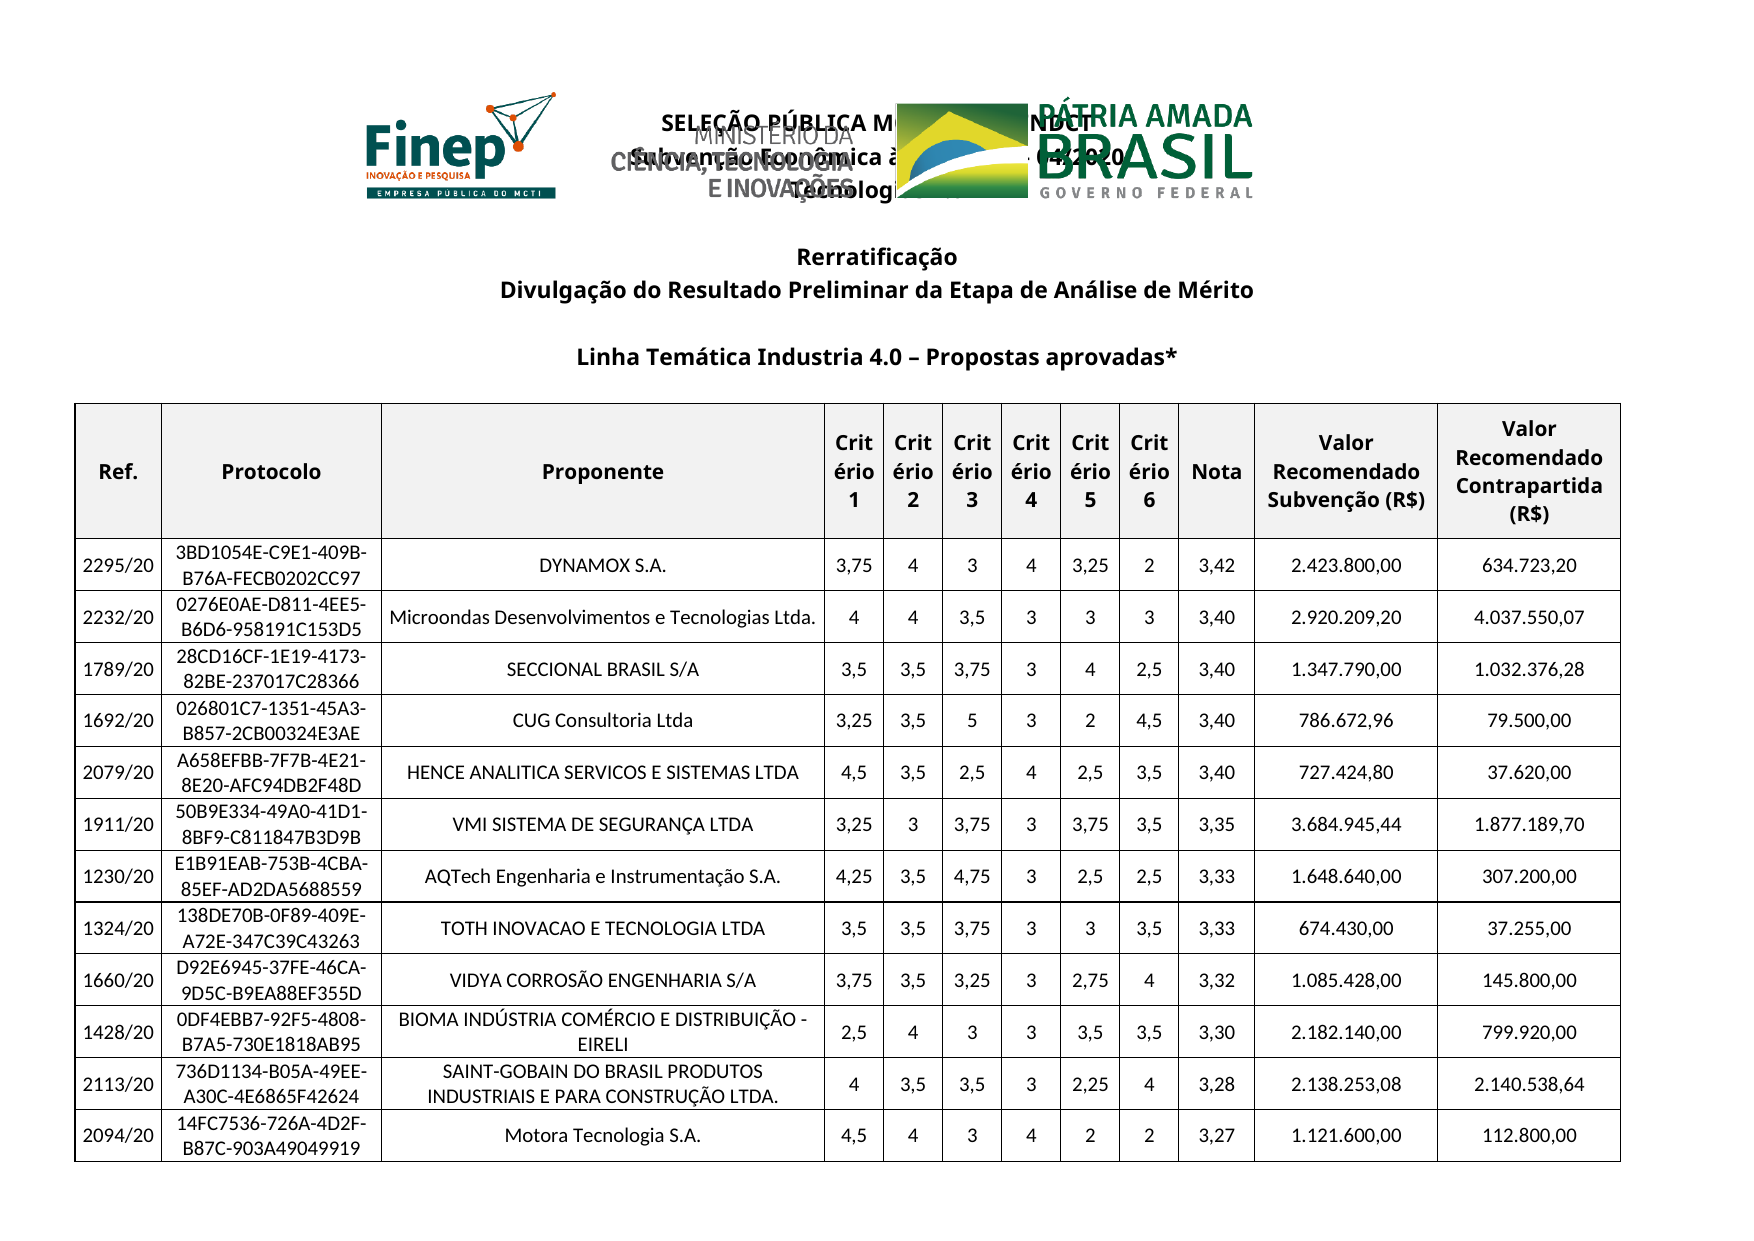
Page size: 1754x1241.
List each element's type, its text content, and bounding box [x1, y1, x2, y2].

table_cell 3,40 [1179, 591, 1254, 642]
table_cell 2.140.538,64 [1438, 1058, 1620, 1109]
table_cell AQTech Engenharia e Instrumentação S.A. [382, 851, 824, 901]
table_cell 3,25 [1061, 539, 1119, 590]
table_cell 112.800,00 [1438, 1110, 1620, 1161]
table_cell CUG Consultoria Ltda [382, 695, 824, 746]
table_cell 4 [884, 539, 942, 590]
table_cell 3,25 [825, 799, 883, 849]
table_cell 2 [1120, 1110, 1178, 1161]
table_cell 3.684.945,44 [1255, 799, 1437, 849]
table_cell 3,42 [1179, 539, 1254, 590]
table_cell 0DF4EBB7-92F5-4808-B7A5-730E1818AB95 [162, 1006, 381, 1057]
table_cell 1428/20 [76, 1006, 161, 1057]
table_cell 3,25 [943, 954, 1001, 1005]
table_cell 727.424,80 [1255, 747, 1437, 798]
table_cell 3,40 [1179, 747, 1254, 798]
table_cell 3,33 [1179, 903, 1254, 953]
table_cell 1324/20 [76, 903, 161, 953]
table_cell 3,33 [1179, 851, 1254, 901]
table_cell 3 [1002, 591, 1060, 642]
table_cell 3 [1002, 695, 1060, 746]
table_cell 4,75 [943, 851, 1001, 901]
table_cell 1789/20 [76, 643, 161, 694]
table_cell 145.800,00 [1438, 954, 1620, 1005]
table_cell Microondas Desenvolvimentos e Tecnologias Ltda. [382, 591, 824, 642]
table_cell 4,25 [825, 851, 883, 901]
table_cell 4 [1120, 1058, 1178, 1109]
table_cell 307.200,00 [1438, 851, 1620, 901]
table_cell 2113/20 [76, 1058, 161, 1109]
table_cell 3,5 [884, 643, 942, 694]
table_header Critério 2 [884, 404, 942, 538]
table_cell 3,75 [943, 643, 1001, 694]
table_cell 3,75 [1061, 799, 1119, 849]
table_cell HENCE ANALITICA SERVICOS E SISTEMAS LTDA [382, 747, 824, 798]
table_header Critério 6 [1120, 404, 1178, 538]
table_cell 3 [1061, 903, 1119, 953]
table_header Valor Recomendado Contrapartida (R$) [1438, 404, 1620, 538]
table_cell 3 [884, 799, 942, 849]
table_cell 3 [1002, 851, 1060, 901]
table_cell 2079/20 [76, 747, 161, 798]
table_cell 4 [1002, 1110, 1060, 1161]
table_cell TOTH INOVACAO E TECNOLOGIA LTDA [382, 903, 824, 953]
table_cell 1.121.600,00 [1255, 1110, 1437, 1161]
table_cell 2094/20 [76, 1110, 161, 1161]
table_cell 37.620,00 [1438, 747, 1620, 798]
table_cell 3,25 [825, 695, 883, 746]
table_cell 2 [1120, 539, 1178, 590]
table_cell 1911/20 [76, 799, 161, 849]
table_cell 50B9E334-49A0-41D1-8BF9-C811847B3D9B [162, 799, 381, 849]
table_cell 2.182.140,00 [1255, 1006, 1437, 1057]
table_cell 79.500,00 [1438, 695, 1620, 746]
table_cell 4,5 [1120, 695, 1178, 746]
table_cell 3,75 [825, 539, 883, 590]
table_cell 3 [1120, 591, 1178, 642]
table_cell 1.877.189,70 [1438, 799, 1620, 849]
table_header Critério 5 [1061, 404, 1119, 538]
table_cell VIDYA CORROSÃO ENGENHARIA S/A [382, 954, 824, 1005]
table_cell 2.423.800,00 [1255, 539, 1437, 590]
table_cell 1230/20 [76, 851, 161, 901]
table_cell 3,30 [1179, 1006, 1254, 1057]
table_header Ref. [76, 404, 161, 538]
table_cell 4.037.550,07 [1438, 591, 1620, 642]
table_cell 1660/20 [76, 954, 161, 1005]
table_cell 3,35 [1179, 799, 1254, 849]
table_cell 736D1134-B05A-49EE-A30C-4E6865F42624 [162, 1058, 381, 1109]
table_cell 2295/20 [76, 539, 161, 590]
table_cell 37.255,00 [1438, 903, 1620, 953]
table_cell 3,5 [1120, 1006, 1178, 1057]
table_cell 5 [943, 695, 1001, 746]
table_cell 3,5 [884, 747, 942, 798]
table_cell 4 [1061, 643, 1119, 694]
table_cell 3BD1054E-C9E1-409B-B76A-FECB0202CC97 [162, 539, 381, 590]
table_cell 3,5 [825, 643, 883, 694]
table_cell 026801C7-1351-45A3-B857-2CB00324E3AE [162, 695, 381, 746]
table_header Critério 3 [943, 404, 1001, 538]
table_cell 3,5 [1120, 903, 1178, 953]
table_cell 2,5 [825, 1006, 883, 1057]
table_cell 1.347.790,00 [1255, 643, 1437, 694]
table_cell 4 [1002, 539, 1060, 590]
table_cell 3,5 [943, 591, 1001, 642]
table_cell 14FC7536-726A-4D2F-B87C-903A49049919 [162, 1110, 381, 1161]
table_cell 3,40 [1179, 643, 1254, 694]
table_cell 3 [943, 1006, 1001, 1057]
table_cell 3,40 [1179, 695, 1254, 746]
table_cell 28CD16CF-1E19-4173-82BE-237017C28366 [162, 643, 381, 694]
table_cell D92E6945-37FE-46CA-9D5C-B9EA88EF355D [162, 954, 381, 1005]
table_cell 3,75 [943, 799, 1001, 849]
table_cell 2,25 [1061, 1058, 1119, 1109]
table_header Critério 1 [825, 404, 883, 538]
table_cell 3 [1002, 643, 1060, 694]
table_cell BIOMA INDÚSTRIA COMÉRCIO E DISTRIBUIÇÃO - EIRELI [382, 1006, 824, 1057]
table_cell 3,5 [1061, 1006, 1119, 1057]
table_header Protocolo [162, 404, 381, 538]
table_cell 3 [1002, 1006, 1060, 1057]
table_cell 3,27 [1179, 1110, 1254, 1161]
table_cell 3,5 [1120, 799, 1178, 849]
table_cell 0276E0AE-D811-4EE5-B6D6-958191C153D5 [162, 591, 381, 642]
table_cell 786.672,96 [1255, 695, 1437, 746]
table_cell 4 [825, 591, 883, 642]
table_cell 2,5 [943, 747, 1001, 798]
table_cell 3,75 [825, 954, 883, 1005]
table_cell 3 [1061, 591, 1119, 642]
table_cell 3 [1002, 903, 1060, 953]
table_cell 3,5 [884, 954, 942, 1005]
table_cell 3 [943, 539, 1001, 590]
table_cell 4,5 [825, 1110, 883, 1161]
table_cell 4 [1002, 747, 1060, 798]
table_cell 2.138.253,08 [1255, 1058, 1437, 1109]
table_header Nota [1179, 404, 1254, 538]
table_cell Motora Tecnologia S.A. [382, 1110, 824, 1161]
table_cell 2,5 [1061, 851, 1119, 901]
table_cell 1692/20 [76, 695, 161, 746]
table_cell 634.723,20 [1438, 539, 1620, 590]
table_cell 4 [884, 1006, 942, 1057]
table_cell 674.430,00 [1255, 903, 1437, 953]
table_cell 4 [825, 1058, 883, 1109]
table_cell SECCIONAL BRASIL S/A [382, 643, 824, 694]
table_cell DYNAMOX S.A. [382, 539, 824, 590]
table_cell 3,5 [884, 851, 942, 901]
table_cell 3,5 [943, 1058, 1001, 1109]
table_cell A658EFBB-7F7B-4E21-8E20-AFC94DB2F48D [162, 747, 381, 798]
table_cell 3 [943, 1110, 1001, 1161]
table_cell E1B91EAB-753B-4CBA-85EF-AD2DA5688559 [162, 851, 381, 901]
table_cell 3 [1002, 1058, 1060, 1109]
table_cell 2,5 [1061, 747, 1119, 798]
table_cell 1.032.376,28 [1438, 643, 1620, 694]
table_cell 4 [884, 1110, 942, 1161]
table_cell 2,75 [1061, 954, 1119, 1005]
table_cell 4 [1120, 954, 1178, 1005]
table_cell 3,32 [1179, 954, 1254, 1005]
table_cell 3,75 [943, 903, 1001, 953]
table_cell 1.648.640,00 [1255, 851, 1437, 901]
table_cell 799.920,00 [1438, 1006, 1620, 1057]
table_cell 3 [1002, 954, 1060, 1005]
table_cell 138DE70B-0F89-409E-A72E-347C39C43263 [162, 903, 381, 953]
table_cell 3,5 [884, 695, 942, 746]
table_cell 1.085.428,00 [1255, 954, 1437, 1005]
table_cell VMI SISTEMA DE SEGURANÇA LTDA [382, 799, 824, 849]
table_cell 2 [1061, 695, 1119, 746]
table_cell 4,5 [825, 747, 883, 798]
table_cell 2,5 [1120, 643, 1178, 694]
table_cell SAINT-GOBAIN DO BRASIL PRODUTOS INDUSTRIAIS E PARA CONSTRUÇÃO LTDA. [382, 1058, 824, 1109]
table_header Valor Recomendado Subvenção (R$) [1255, 404, 1437, 538]
table_cell 2,5 [1120, 851, 1178, 901]
table_cell 3,28 [1179, 1058, 1254, 1109]
table_cell 2232/20 [76, 591, 161, 642]
table_cell 3,5 [825, 903, 883, 953]
table_cell 2.920.209,20 [1255, 591, 1437, 642]
table_cell 3,5 [1120, 747, 1178, 798]
table_header Critério 4 [1002, 404, 1060, 538]
table_cell 3,5 [884, 1058, 942, 1109]
table_cell 3 [1002, 799, 1060, 849]
table_cell 3,5 [884, 903, 942, 953]
table_cell 4 [884, 591, 942, 642]
table_header Proponente [382, 404, 824, 538]
table_cell 2 [1061, 1110, 1119, 1161]
